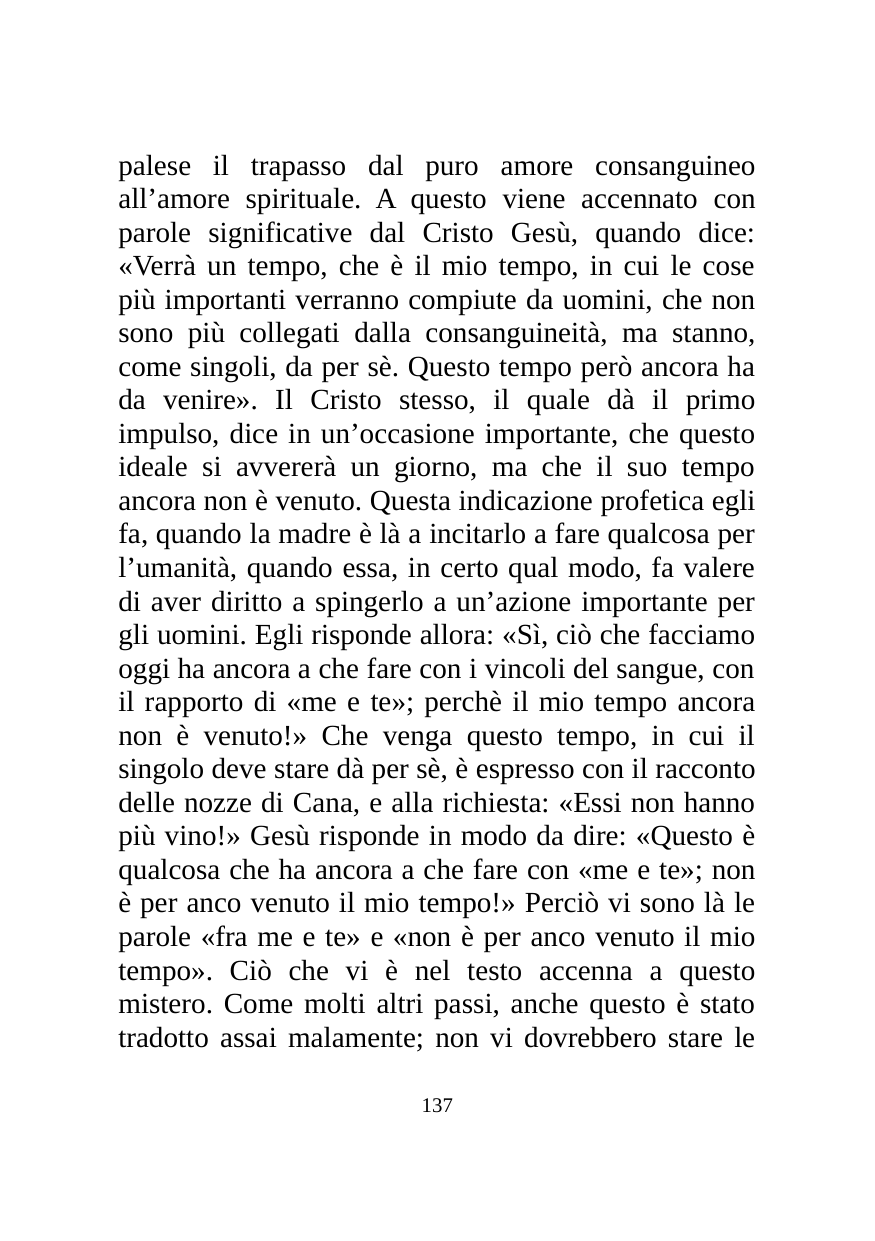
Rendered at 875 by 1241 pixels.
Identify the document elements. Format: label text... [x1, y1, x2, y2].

text palese il trapasso dal puro amore consanguineo all’amore spirituale. A questo viene accennato con parole significative dal Cristo Gesù, quando dice: «Verrà un tempo, che è il mio tempo, in cui le cose più importanti verranno compiute da uomini, che non sono più collegati dalla consanguineità, ma stanno, come singoli, da per sè. Questo tempo però ancora ha da venire». Il Cristo stesso, il quale dà il primo impulso, dice in un’occasione importante, che questo ideale si avvererà un giorno, ma che il suo tempo ancora non è venuto. Questa indicazione profetica egli fa, quando la madre è là a incitarlo a fare qualcosa per l’umanità, quando essa, in certo qual modo, fa valere di aver diritto a spingerlo a un’azione importante per gli uomini. Egli risponde allora: «Sì, ciò che facciamo oggi ha ancora a che fare con i vincoli del sangue, con il rapporto di «me e te»; perchè il mio tempo ancora non è venuto!» Che venga questo tempo, in cui il singolo deve stare dà per sè, è espresso con il racconto delle nozze di Cana, e alla richiesta: «Essi non hanno più vino!» Gesù risponde in modo da dire: «Questo è qualcosa che ha ancora a che fare con «me e te»; non è per anco venuto il mio tempo!» Perciò vi sono là le parole «fra me e te» e «non è per anco venuto il mio tempo». Ciò che vi è nel testo accenna a questo mistero. Come molti altri passi, anche questo è stato tradotto assai malamente; non vi dovrebbero stare le [118, 148, 756, 1053]
